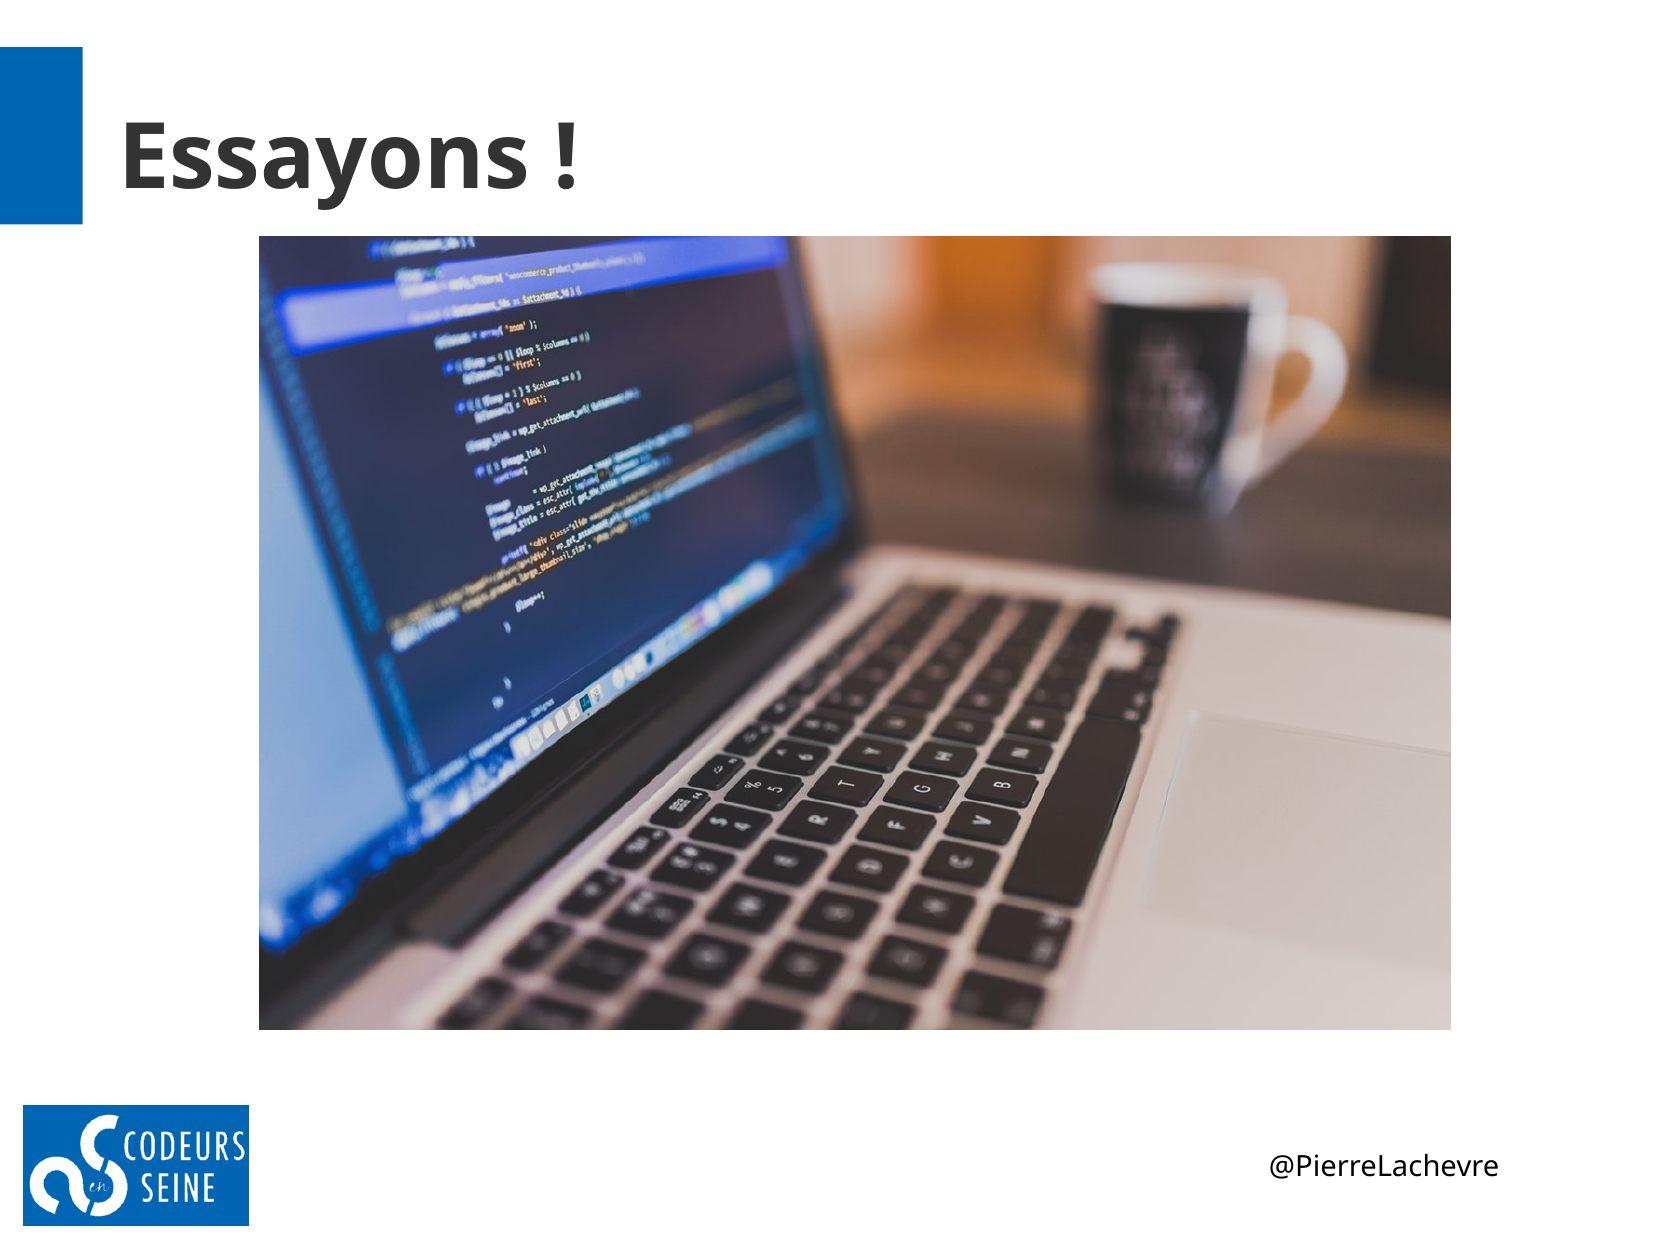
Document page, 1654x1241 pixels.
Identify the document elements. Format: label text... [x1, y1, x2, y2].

title Essayons ! [118, 49, 1571, 257]
picture [23, 1105, 249, 1226]
picture [259, 236, 1451, 1030]
